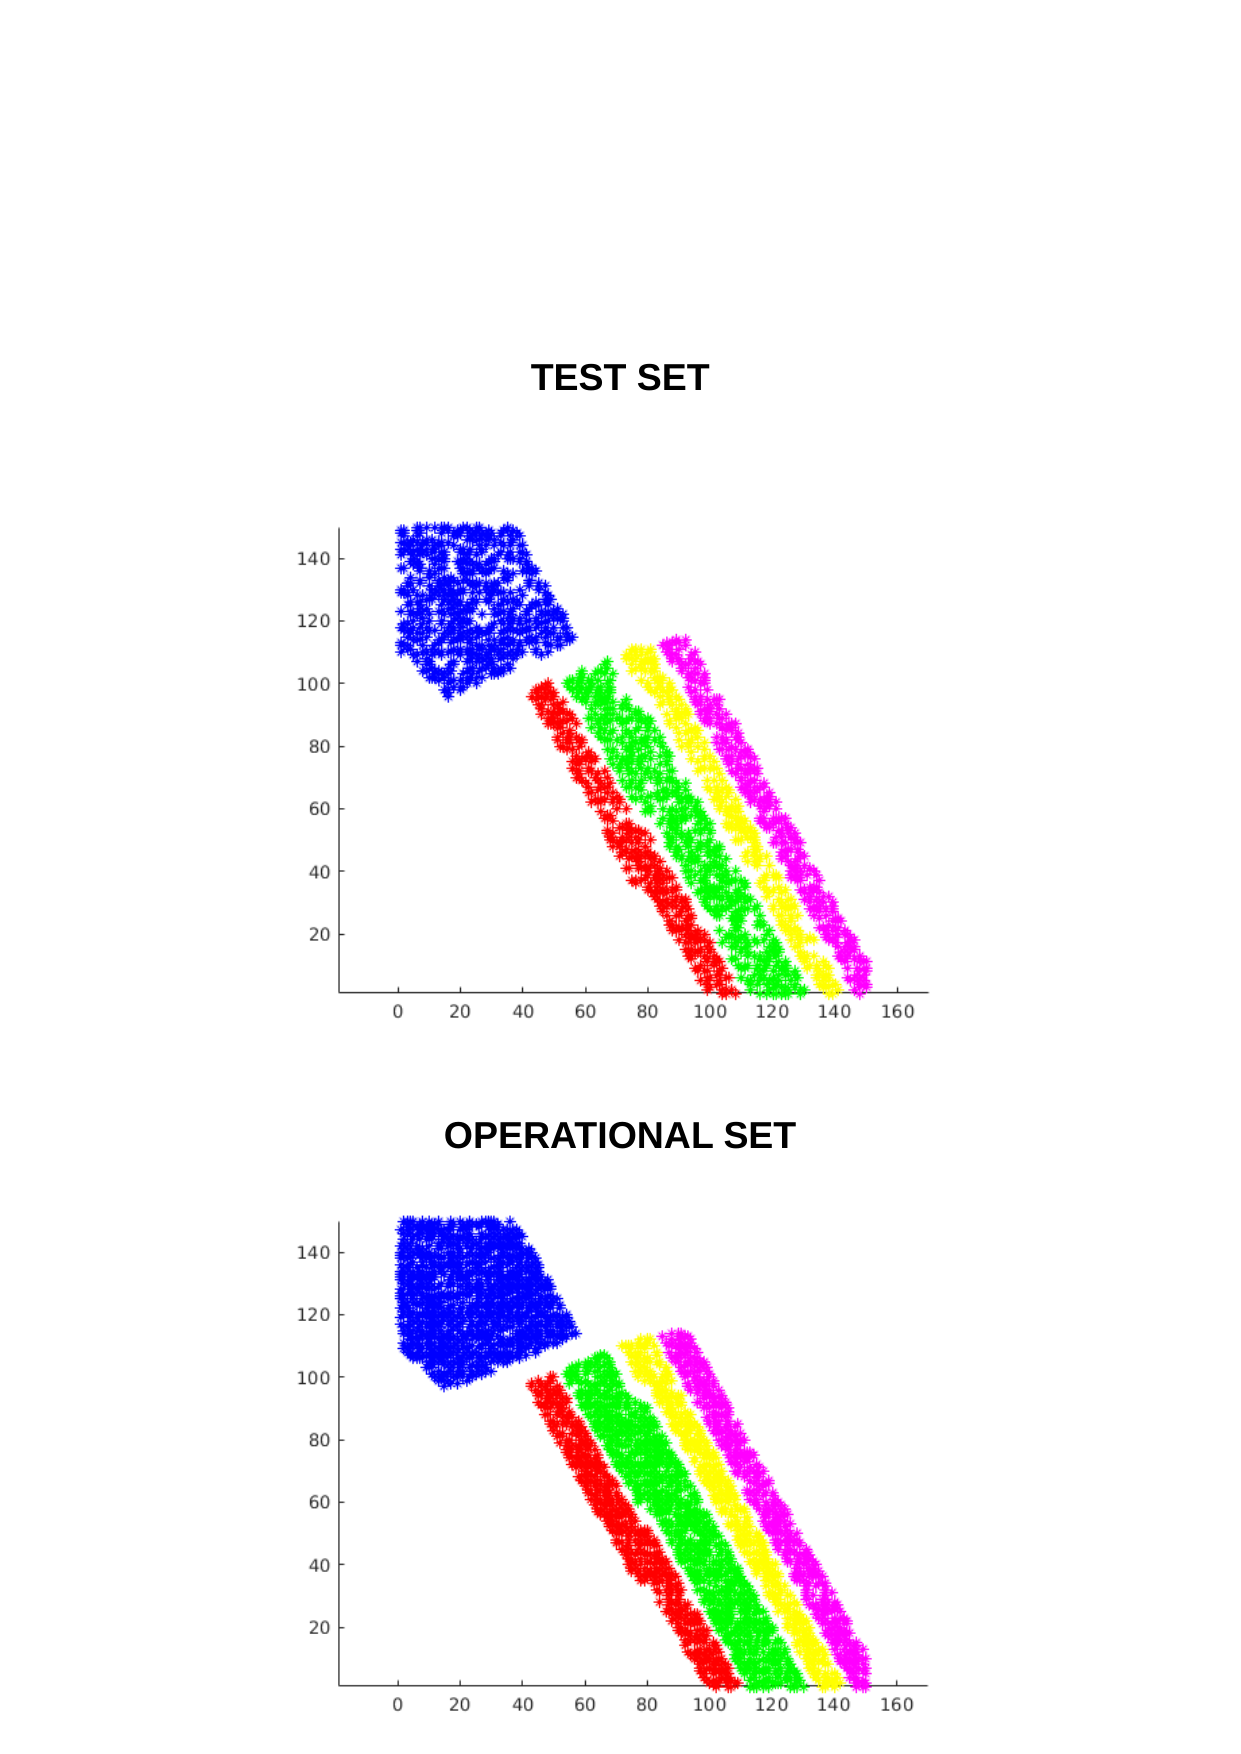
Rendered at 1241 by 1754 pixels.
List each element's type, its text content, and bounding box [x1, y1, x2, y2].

picture [236, 1178, 1004, 1750]
text TEST SET [118, 355, 1122, 398]
text OPERATIONAL SET [118, 1114, 1122, 1157]
picture [236, 484, 1005, 1057]
